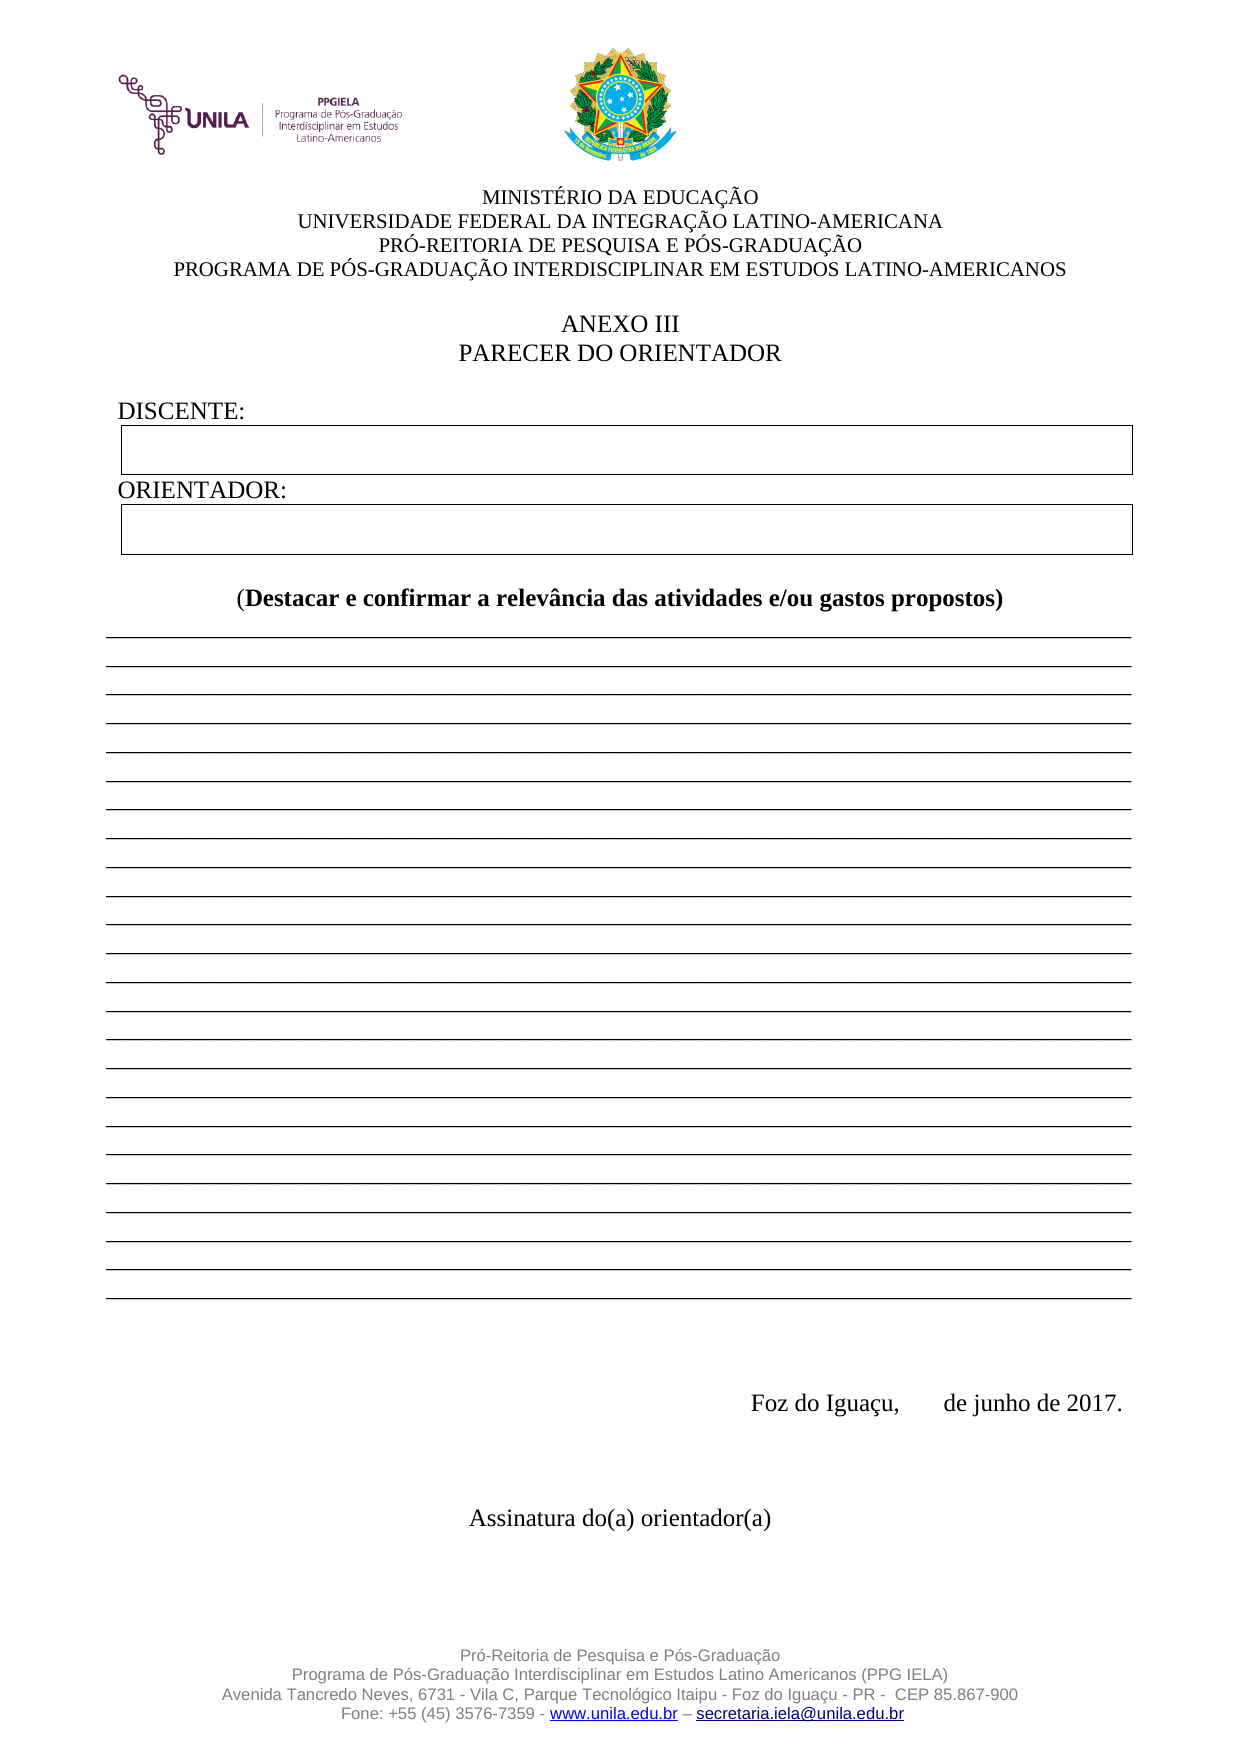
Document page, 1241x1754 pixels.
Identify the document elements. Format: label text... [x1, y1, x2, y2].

text ________________________________________________________________________________________________________________________________________________________________________________________________________________________________________________________________________________________________________________________________________________________________________________________________________________________________________________________________________________________________________________________________________________________________________________________________________________________________________________________________________________________________________________________________________________________________________________________________________________________________________________________________________________________________________________________________________________________________________________________________________________________________________________________________________________________________________________________________________________________________________________________________________________________________________________________________________________________________________________________________________________________________ [106, 612, 1134, 1072]
picture [564, 48, 677, 161]
text ORIENTADOR: [117, 475, 1123, 504]
table_header [122, 426, 1132, 474]
picture [643, 138, 654, 147]
picture [584, 138, 599, 147]
text Assinatura do(a) orientador(a) [117, 1503, 1123, 1532]
text DISCENTE: [117, 396, 1123, 424]
text PARECER DO ORIENTADOR [117, 338, 1123, 367]
text ________________________________________________________________________________________________________________________________________________________________________________________________________________________________________________________________________________________________________________________________________________________________________________________________________________________________________________________________________________________________________________________________________________________________________________________________________________________________________________________________________________ [106, 1072, 1134, 1302]
text Foz do Iguaçu, de junho de 2017. [117, 1388, 1123, 1417]
text ANEXO III [106, 309, 1134, 338]
text (Destacar e confirmar a relevância das atividades e/ou gastos propostos) [117, 583, 1123, 612]
picture [105, 61, 415, 167]
table_header [122, 505, 1132, 553]
